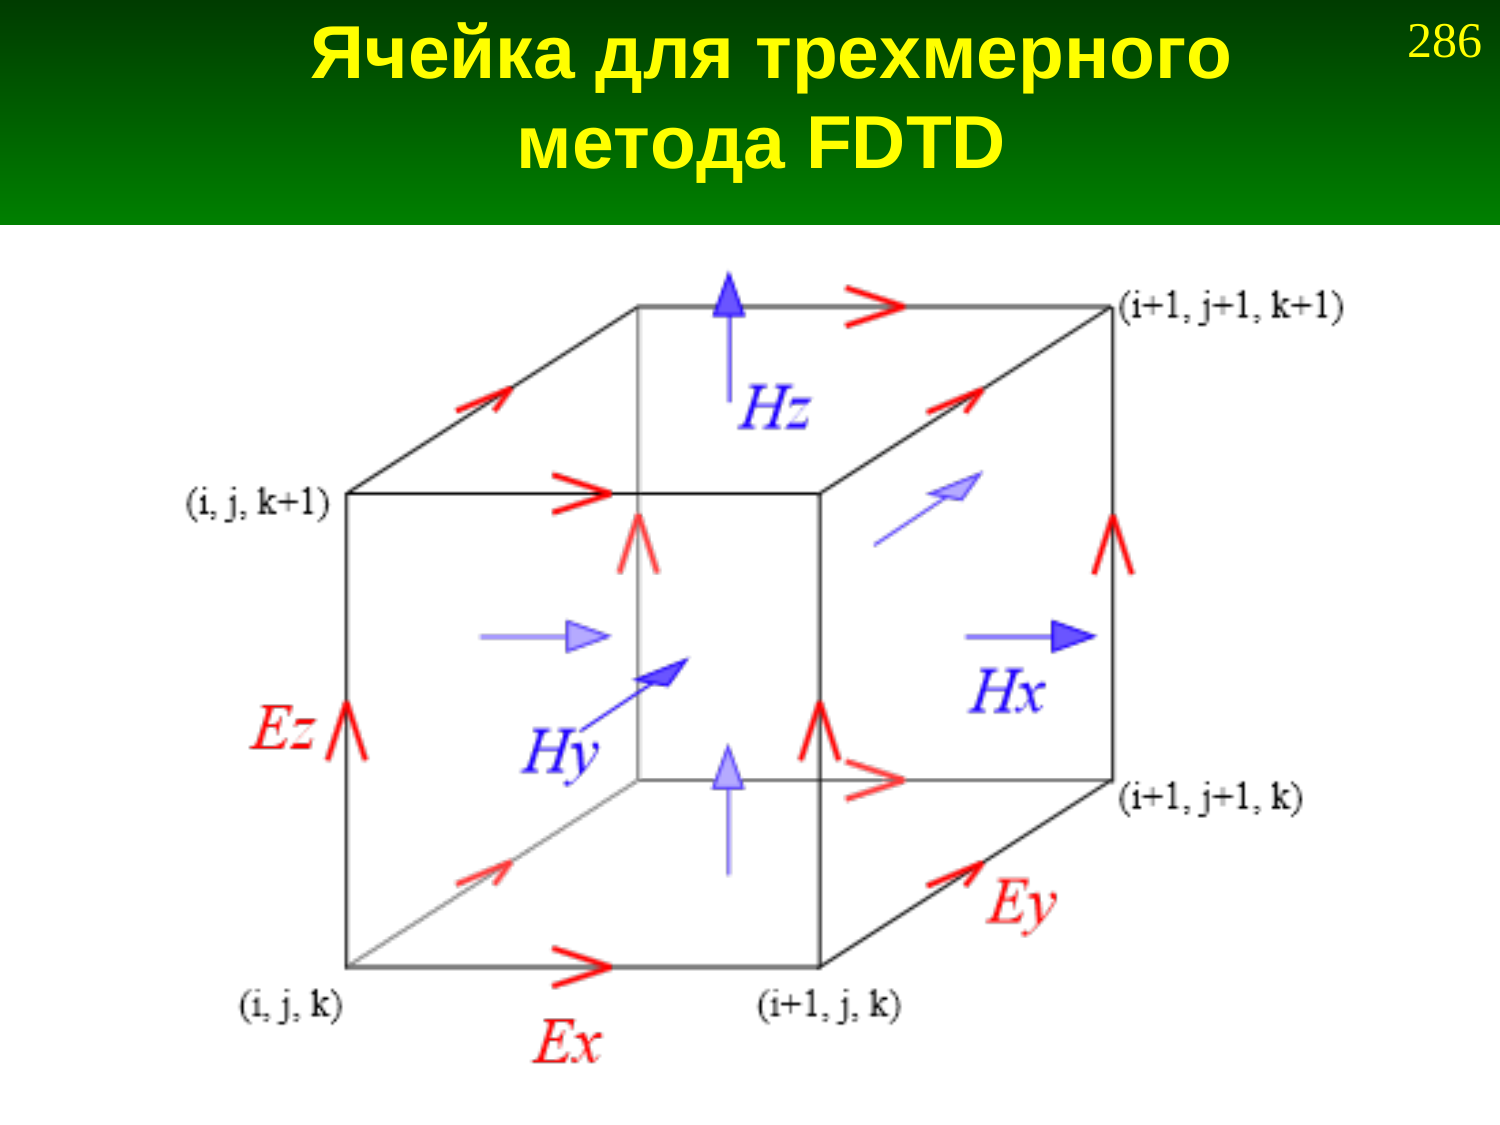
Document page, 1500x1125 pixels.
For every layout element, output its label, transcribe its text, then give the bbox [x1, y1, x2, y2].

title Ячейка для трехмерного метода FDTD [123, 0, 1399, 192]
picture [171, 253, 1371, 1099]
